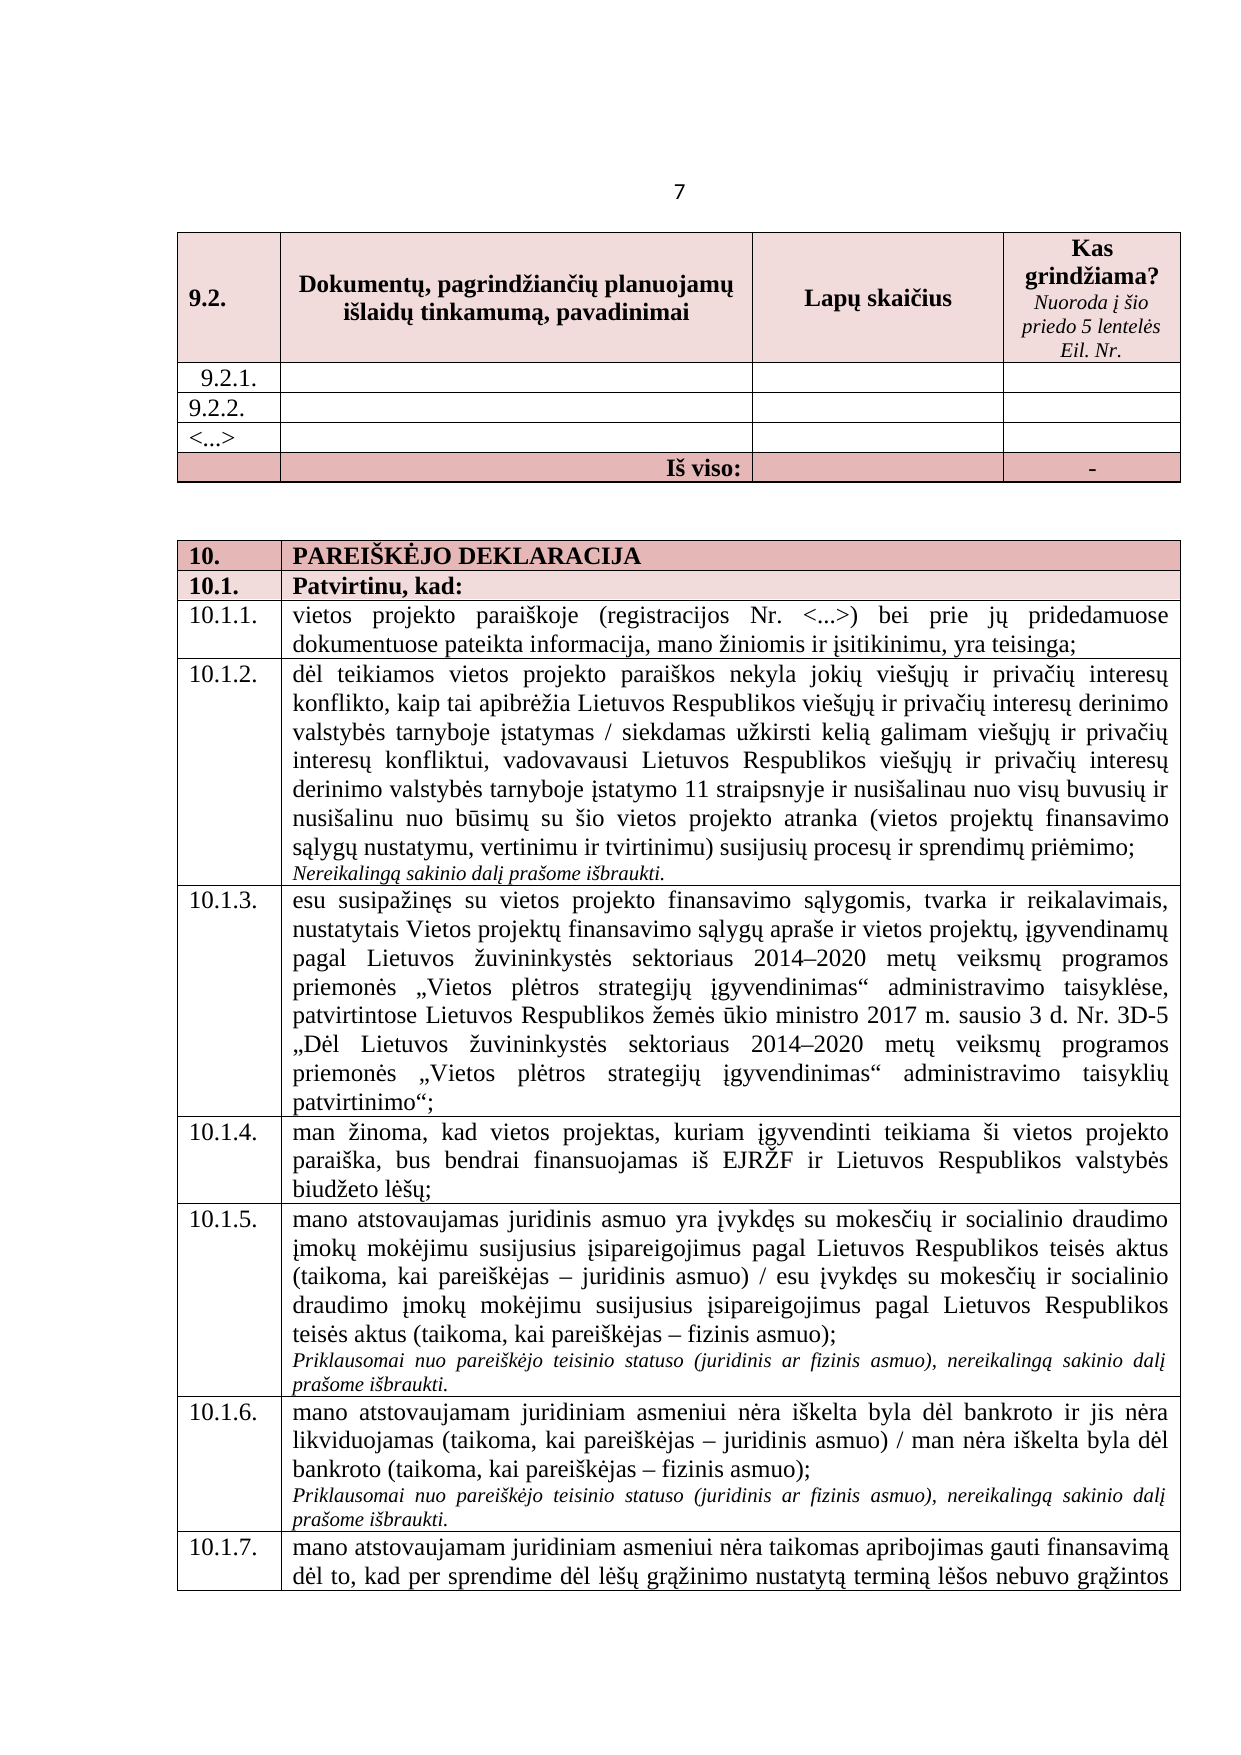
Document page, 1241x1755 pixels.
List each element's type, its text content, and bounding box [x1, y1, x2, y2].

table_cell man žinoma, kad vietos projektas, kuriam įgyvendinti teikiama ši vietos projekto paraiška, bus bendrai finansuojamas iš EJRŽF ir Lietuvos Respublikos valstybės biudžeto lėšų; [282, 1117, 1180, 1203]
table_cell Kas grindžiama? Nuoroda į šio priedo 5 lentelės Eil. Nr. [1004, 233, 1180, 362]
table_cell [753, 453, 1003, 481]
table_cell esu susipažinęs su vietos projekto finansavimo sąlygomis, tvarka ir reikalavimais, nustatytais Vietos projektų finansavimo sąlygų apraše ir vietos projektų, įgyvendinamų pagal Lietuvos žuvininkystės sektoriaus 2014–2020 metų veiksmų programos priemonės „Vietos plėtros strategijų įgyvendinimas“ administravimo taisyklėse, patvirtintose Lietuvos Respublikos žemės ūkio ministro 2017 m. sausio 3 d. Nr. 3D-5 „Dėl Lietuvos žuvininkystės sektoriaus 2014–2020 metų veiksmų programos priemonės „Vietos plėtros strategijų įgyvendinimas“ administravimo taisyklių patvirtinimo“; [282, 886, 1180, 1116]
table_cell 10.1.4. [178, 1117, 281, 1203]
table_cell [281, 363, 752, 392]
table_cell 9.2.1. [178, 363, 280, 392]
table_cell Patvirtinu, kad: [282, 571, 1180, 599]
table_cell 10.1.1. [178, 601, 281, 658]
table_cell 10.1.7. [178, 1532, 281, 1590]
table_cell 10.1.3. [178, 886, 281, 1116]
table_cell [753, 363, 1003, 392]
table_cell dėl teikiamos vietos projekto paraiškos nekyla jokių viešųjų ir privačių interesų konflikto, kaip tai apibrėžia Lietuvos Respublikos viešųjų ir privačių interesų derinimo valstybės tarnyboje įstatymas / siekdamas užkirsti kelią galimam viešųjų ir privačių interesų konfliktui, vadovavausi Lietuvos Respublikos viešųjų ir privačių interesų derinimo valstybės tarnyboje įstatymo 11 straipsnyje ir nusišalinau nuo visų buvusių ir nusišalinu nuo būsimų su šio vietos projekto atranka (vietos projektų finansavimo sąlygų nustatymu, vertinimu ir tvirtinimu) susijusių procesų ir sprendimų priėmimo; Nereikalingą sakinio dalį prašome išbraukti. [282, 659, 1180, 884]
table_cell 10.1.6. [178, 1397, 281, 1531]
table_cell [753, 423, 1003, 452]
table_cell Lapų skaičius [753, 233, 1003, 362]
table_cell mano atstovaujamam juridiniam asmeniui nėra iškelta byla dėl bankroto ir jis nėra likviduojamas (taikoma, kai pareiškėjas – juridinis asmuo) / man nėra iškelta byla dėl bankroto (taikoma, kai pareiškėjas – fizinis asmuo); Priklausomai nuo pareiškėjo teisinio statuso (juridinis ar fizinis asmuo), nereikalingą sakinio dalį prašome išbraukti. [282, 1397, 1180, 1531]
table_cell 9.2.2. [178, 393, 280, 422]
table_cell [281, 393, 752, 422]
table_cell 10.1.5. [178, 1204, 281, 1396]
table_header 10. [178, 541, 281, 570]
table_cell vietos projekto paraiškoje (registracijos Nr. <...>) bei prie jų pridedamuose dokumentuose pateikta informacija, mano žiniomis ir įsitikinimu, yra teisinga; [282, 601, 1180, 658]
table_cell 9.2. [178, 233, 280, 362]
table_cell 10.1.2. [178, 659, 281, 884]
table_cell 10.1. [178, 571, 281, 599]
table_cell [1004, 363, 1180, 392]
table_cell [753, 393, 1003, 422]
table_cell [281, 423, 752, 452]
table_cell <...> [178, 423, 280, 452]
table_cell mano atstovaujamam juridiniam asmeniui nėra taikomas apribojimas gauti finansavimą dėl to, kad per sprendime dėl lėšų grąžinimo nustatytą terminą lėšos nebuvo grąžintos [282, 1532, 1180, 1590]
table_cell [1004, 423, 1180, 452]
table_cell Iš viso: [281, 453, 752, 481]
table_cell [1004, 393, 1180, 422]
table_cell - [1004, 453, 1180, 481]
table_cell [178, 453, 280, 481]
table_cell Dokumentų, pagrindžiančių planuojamų išlaidų tinkamumą, pavadinimai [281, 233, 752, 362]
table_cell mano atstovaujamas juridinis asmuo yra įvykdęs su mokesčių ir socialinio draudimo įmokų mokėjimu susijusius įsipareigojimus pagal Lietuvos Respublikos teisės aktus (taikoma, kai pareiškėjas – juridinis asmuo) / esu įvykdęs su mokesčių ir socialinio draudimo įmokų mokėjimu susijusius įsipareigojimus pagal Lietuvos Respublikos teisės aktus (taikoma, kai pareiškėjas – fizinis asmuo); Priklausomai nuo pareiškėjo teisinio statuso (juridinis ar fizinis asmuo), nereikalingą sakinio dalį prašome išbraukti. [282, 1204, 1180, 1396]
table_header PAREIŠKĖJO DEKLARACIJA [282, 541, 1180, 570]
